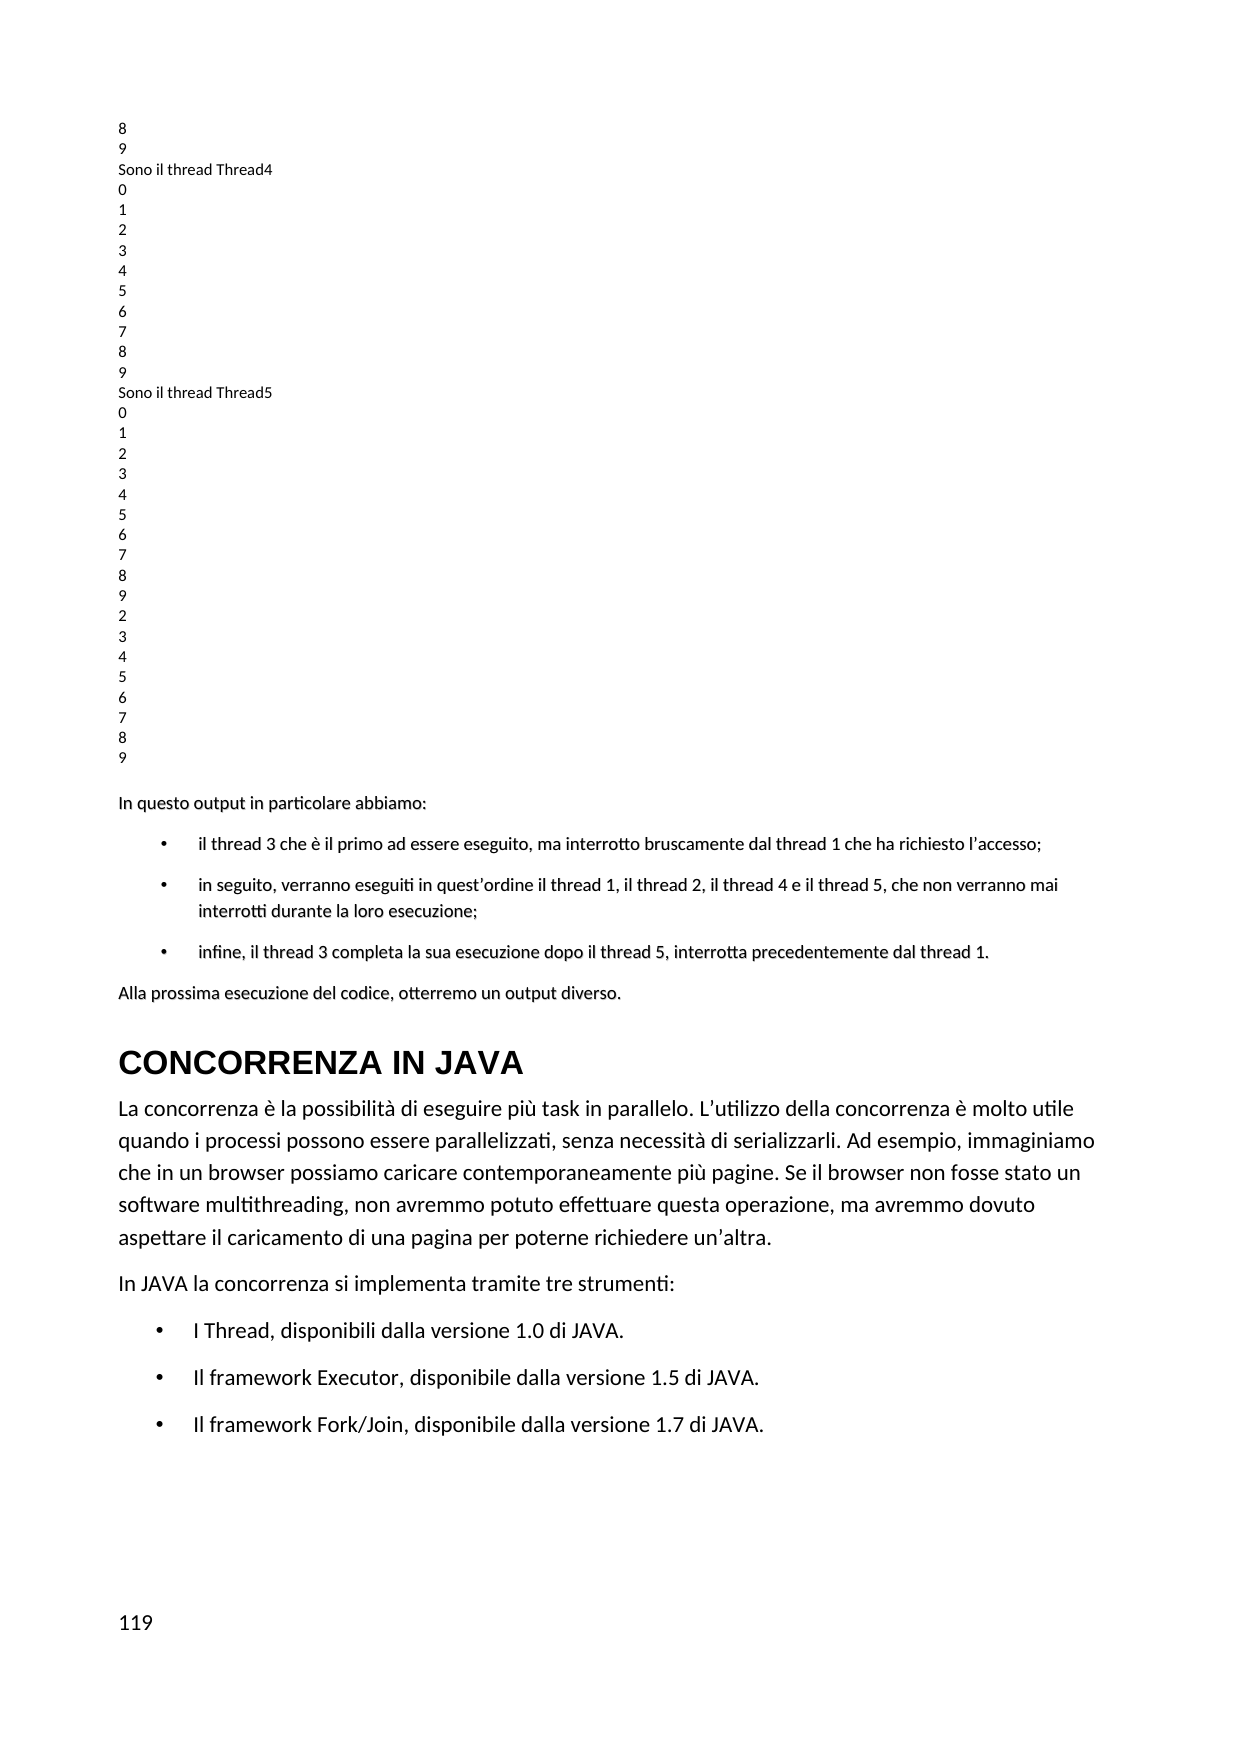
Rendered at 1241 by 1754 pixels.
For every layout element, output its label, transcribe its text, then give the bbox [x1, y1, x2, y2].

list I Thread, disponibili dalla versione 1.0 di JAVA. [156, 1316, 1122, 1344]
text 3 [118, 626, 1122, 646]
text 5 [118, 281, 1122, 301]
text 7 [118, 545, 1122, 565]
text Sono il thread Thread4 [118, 159, 1122, 179]
text 3 [118, 240, 1122, 260]
text 8 [118, 342, 1122, 362]
list Il framework Fork/Join, disponibile dalla versione 1.7 di JAVA. [156, 1410, 1122, 1438]
text 0 [118, 402, 1122, 423]
subtitle CONCORRENZA IN JAVA [118, 1043, 1122, 1082]
text In questo output in particolare abbiamo: [118, 791, 1122, 814]
text In JAVA la concorrenza si implementa tramite tre strumenti: [118, 1269, 1122, 1298]
text 2 [118, 443, 1122, 463]
list in seguito, verranno eseguiti in quest’ordine il thread 1, il thread 2, il thread 4 e il thread 5, che non verranno mai interrotti durante la loro esecuzione; [161, 873, 1122, 922]
text Sono il thread Thread5 [118, 382, 1122, 402]
list il thread 3 che è il primo ad essere eseguito, ma interrotto bruscamente dal thread 1 che ha richiesto l’accesso; [161, 832, 1122, 855]
text 4 [118, 260, 1122, 281]
text 8 [118, 727, 1122, 748]
text 6 [118, 687, 1122, 707]
text Alla prossima esecuzione del codice, otterremo un output diverso. [118, 981, 1122, 1004]
text 9 [118, 138, 1122, 159]
text La concorrenza è la possibilità di eseguire più task in parallelo. L’utilizzo della concorrenza è molto utile quando i processi possono essere parallelizzati, senza necessità di serializzarli. Ad esempio, immaginiamo che in un browser possiamo caricare contemporaneamente più pagine. Se il browser non fosse stato un software multithreading, non avremmo potuto effettuare questa operazione, ma avremmo dovuto aspettare il caricamento di una pagina per poterne richiedere un’altra. [118, 1094, 1122, 1251]
text 5 [118, 667, 1122, 687]
text 3 [118, 463, 1122, 484]
text 4 [118, 646, 1122, 667]
list infine, il thread 3 completa la sua esecuzione dopo il thread 5, interrotta precedentemente dal thread 1. [161, 940, 1122, 963]
text 7 [118, 321, 1122, 342]
text 1 [118, 423, 1122, 443]
text 9 [118, 748, 1122, 768]
text 6 [118, 524, 1122, 545]
text 0 [118, 179, 1122, 199]
text 2 [118, 606, 1122, 626]
text 9 [118, 585, 1122, 606]
text 7 [118, 707, 1122, 727]
text 4 [118, 484, 1122, 504]
text 5 [118, 504, 1122, 524]
text 6 [118, 301, 1122, 321]
text 9 [118, 362, 1122, 382]
list Il framework Executor, disponibile dalla versione 1.5 di JAVA. [156, 1363, 1122, 1391]
text 8 [118, 565, 1122, 585]
text 1 [118, 199, 1122, 220]
text 8 [118, 118, 1122, 138]
text 2 [118, 220, 1122, 240]
